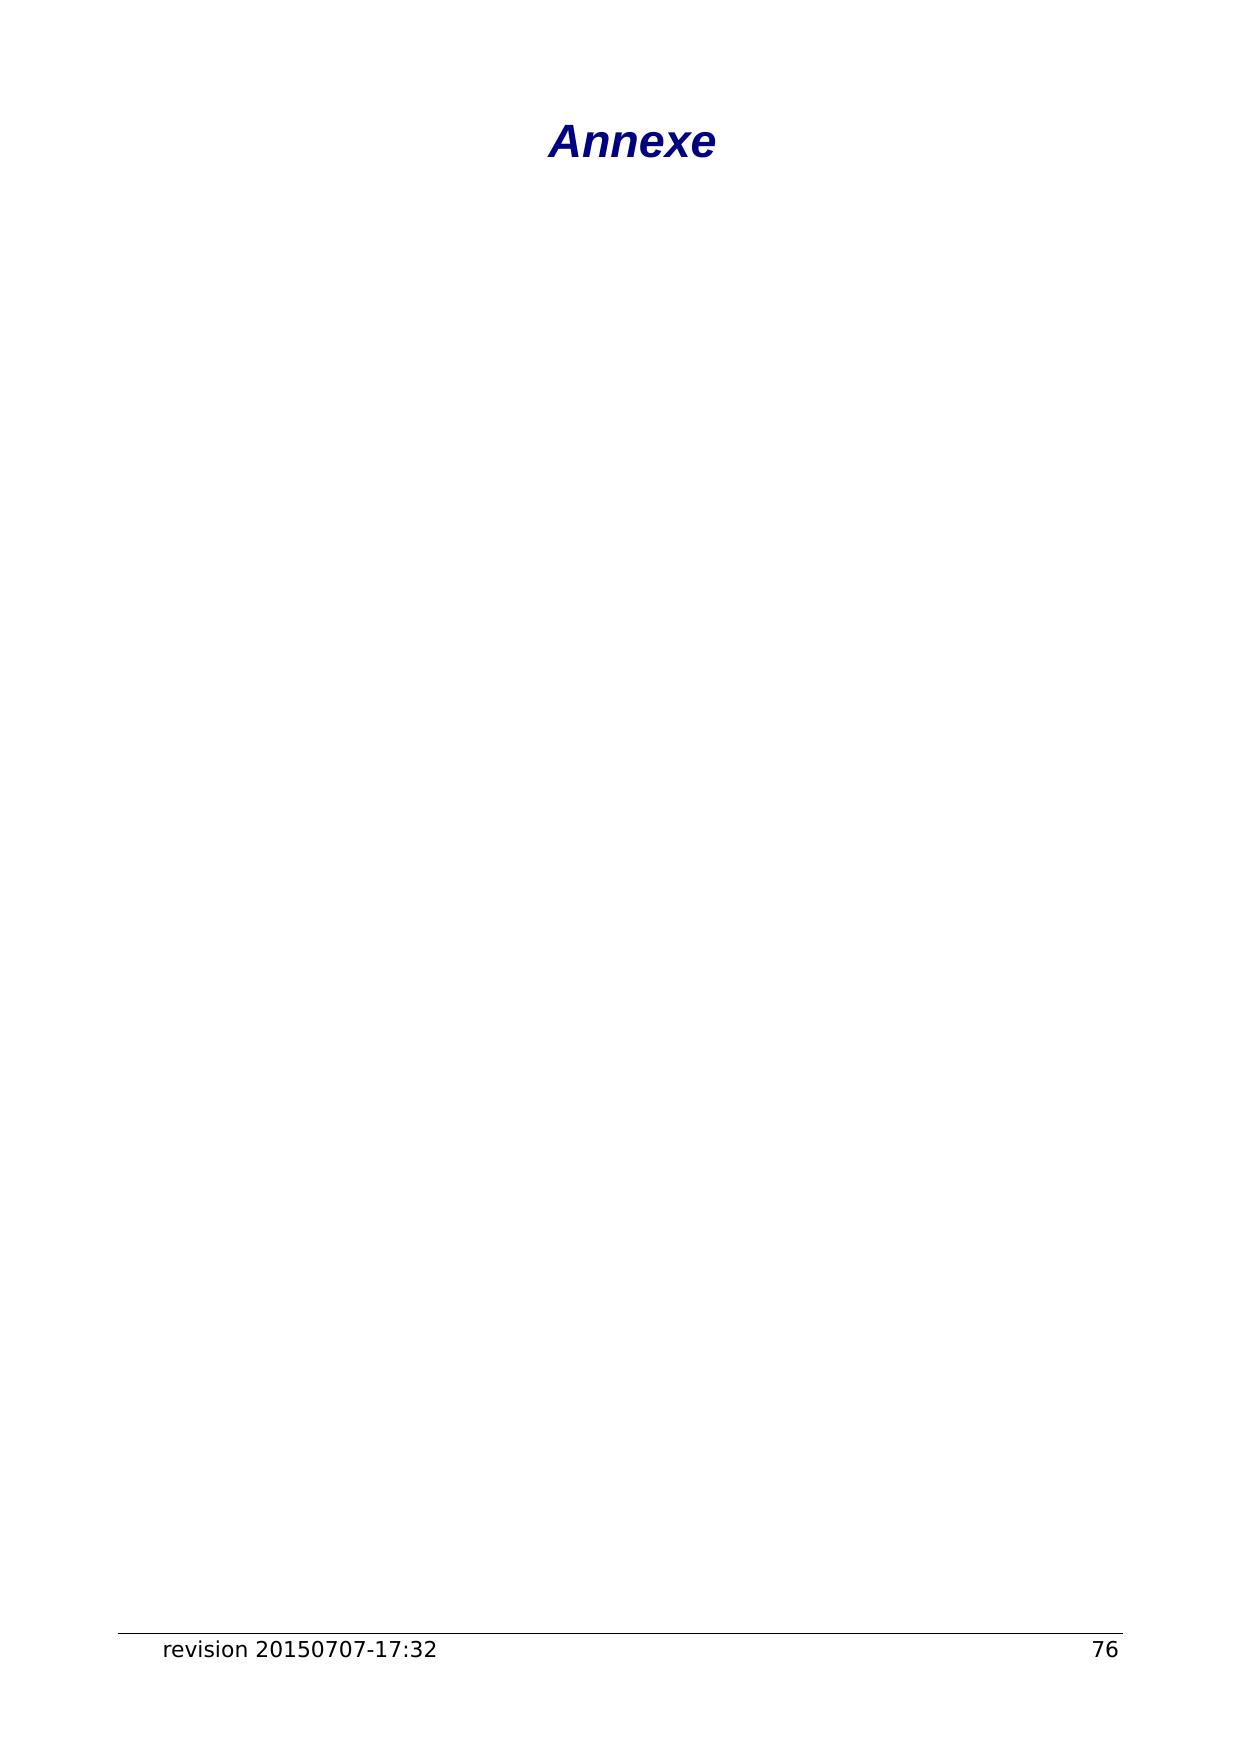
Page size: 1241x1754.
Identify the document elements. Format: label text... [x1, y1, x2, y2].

subtitle Annexe [159, 113, 1123, 167]
